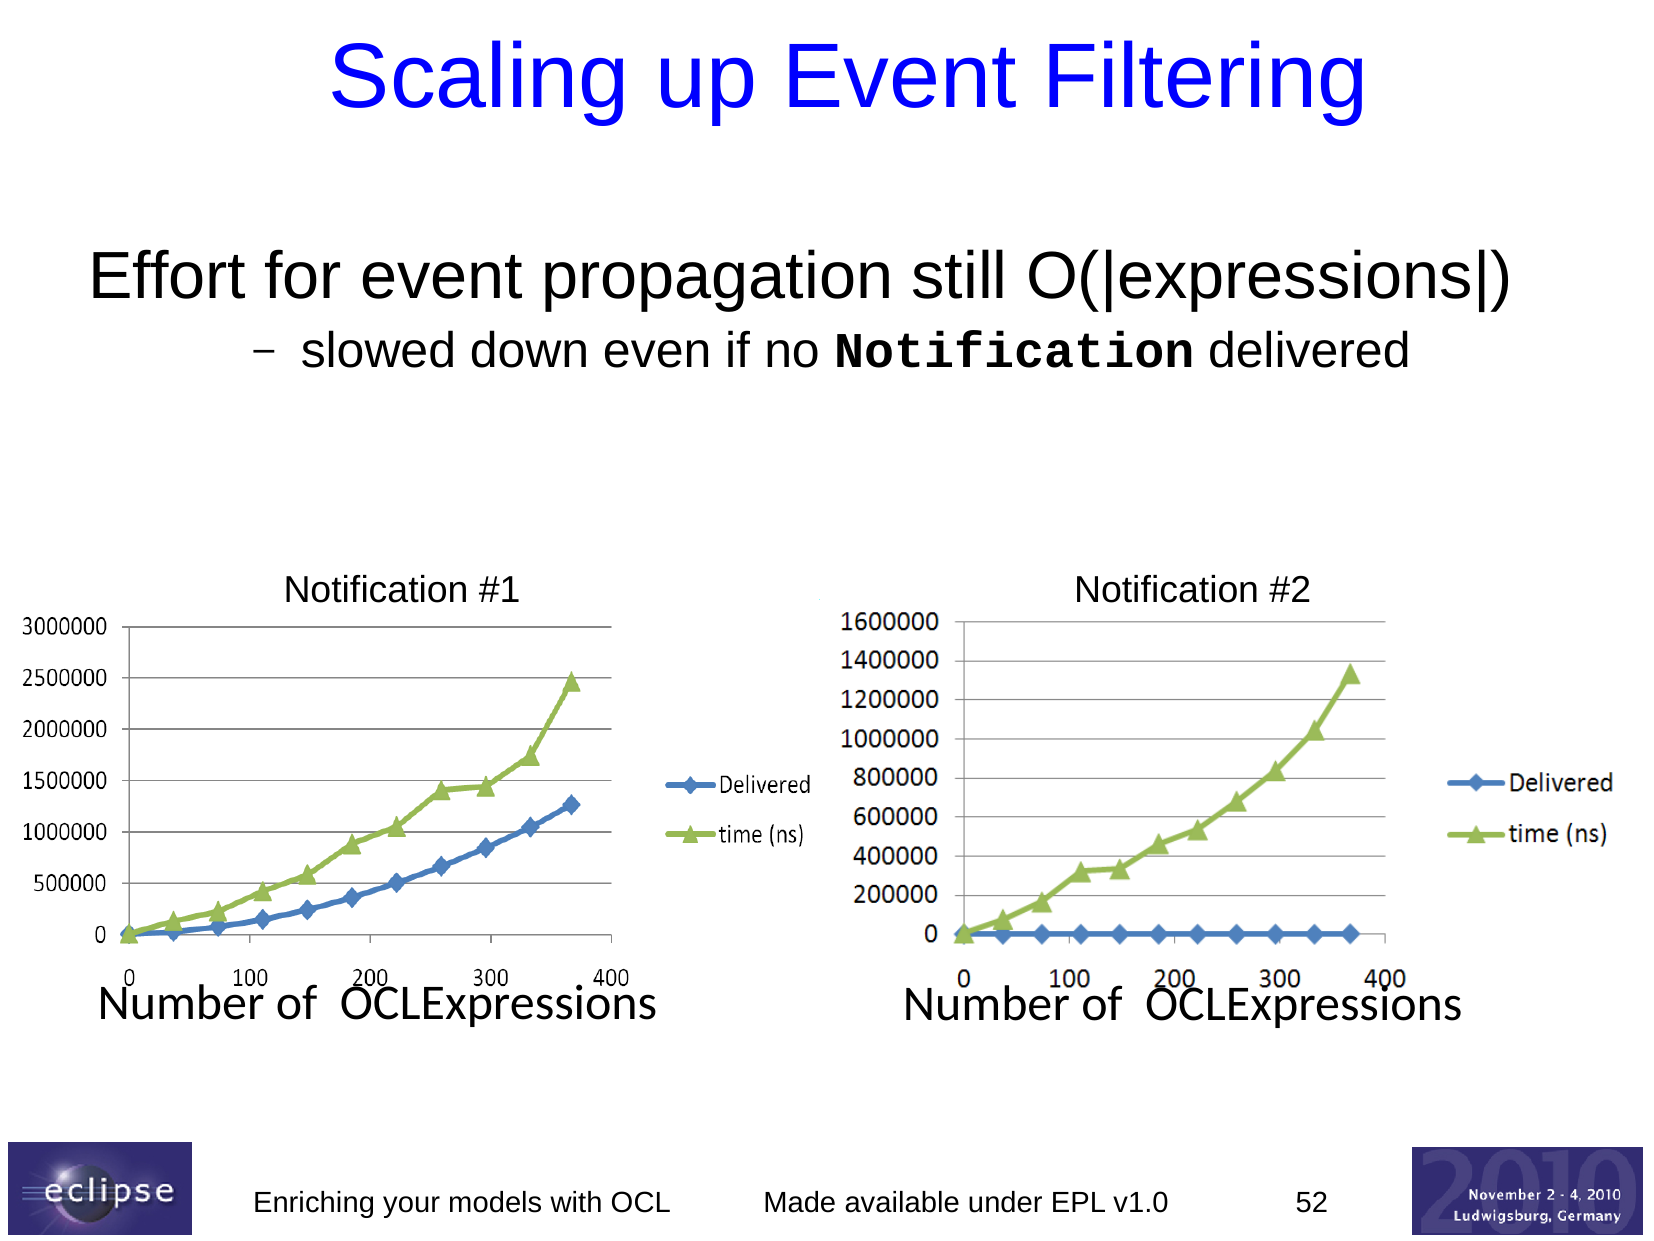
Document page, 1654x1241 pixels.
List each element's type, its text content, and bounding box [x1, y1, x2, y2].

picture [11, 599, 820, 997]
list Effort for event propagation still O(|expressions|) slowed down even if no Notification delivered [88, 164, 1577, 983]
text_box Number of OCLExpressions [82, 974, 673, 1051]
text_box Number of OCLExpressions [888, 975, 1478, 1052]
title Scaling up Event Filtering [49, 24, 1624, 127]
picture [1412, 1147, 1643, 1235]
picture [832, 601, 1628, 1001]
picture [8, 1142, 192, 1235]
text_box Notification #1 [268, 560, 536, 618]
text_box Notification #2 [1059, 560, 1327, 618]
